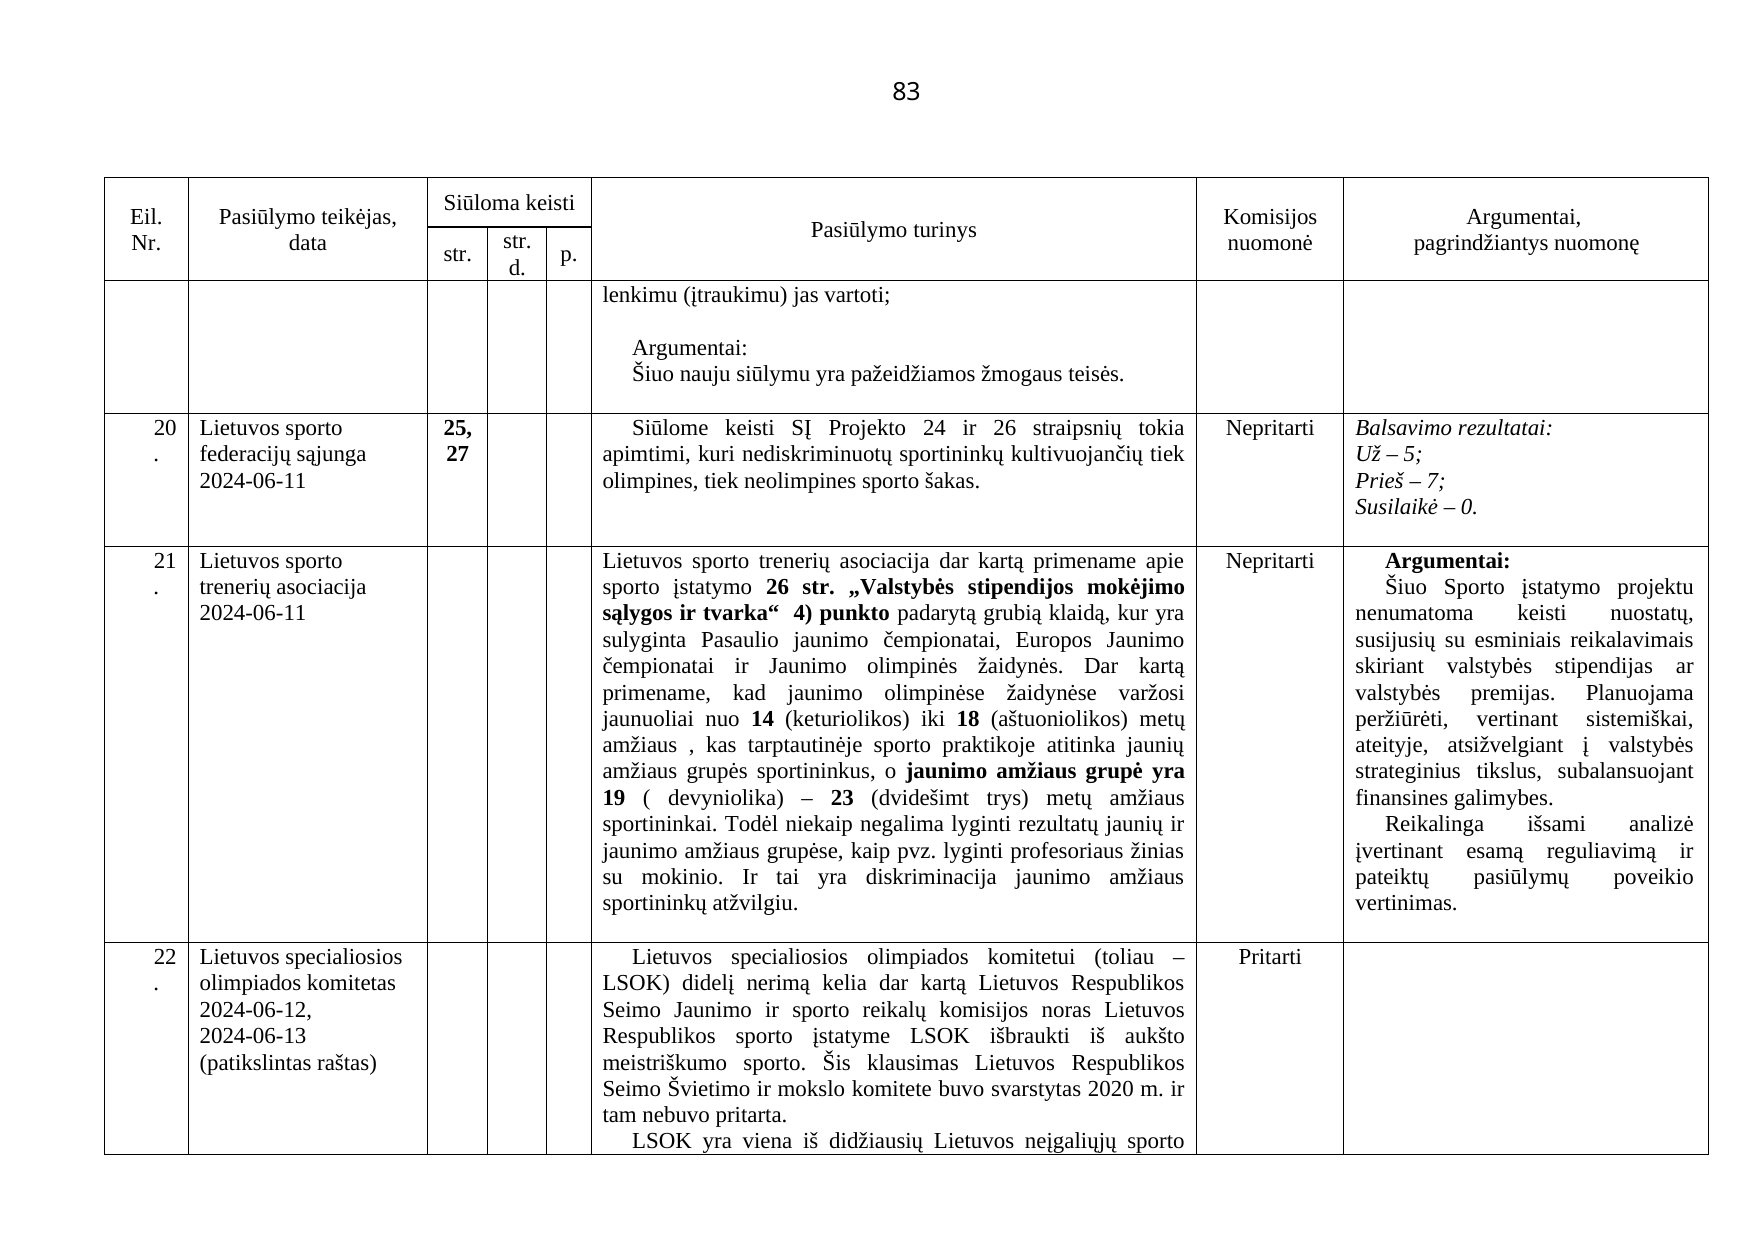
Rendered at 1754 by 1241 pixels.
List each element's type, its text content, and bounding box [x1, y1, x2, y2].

table_cell [488, 943, 546, 1154]
table_cell [105, 943, 188, 1154]
table_cell [189, 281, 427, 413]
table_cell Lietuvos sporto trenerių asociacija 2024-06-11 [189, 547, 427, 942]
table_header Argumentai, pagrindžiantys nuomonę [1344, 178, 1708, 280]
table_header Komisijos nuomonė [1197, 178, 1343, 280]
table_cell [547, 943, 591, 1154]
table_cell Argumentai: Šiuo Sporto įstatymo projektu nenumatoma keisti nuostatų, susijusių su esminiais reikalavimais skiriant valstybės stipendijas ar valstybės premijas. Planuojama peržiūrėti, vertinant sistemiškai, ateityje, atsižvelgiant į valstybės strateginius tikslus, subalansuojant finansines galimybes. Reikalinga išsami analizė įvertinant esamą reguliavimą ir pateiktų pasiūlymų poveikio vertinimas. [1344, 547, 1708, 942]
table_header Eil. Nr. [105, 178, 188, 280]
table_cell [1344, 943, 1708, 1154]
table_cell Siūlome keisti SĮ Projekto 24 ir 26 straipsnių tokia apimtimi, kuri nediskriminuotų sportininkų kultivuojančių tiek olimpines, tiek neolimpines sporto šakas. [592, 414, 1196, 546]
table_cell [105, 547, 188, 942]
table_cell [488, 281, 546, 413]
table_cell Lietuvos specialiosios olimpiados komitetui (toliau – LSOK) didelį nerimą kelia dar kartą Lietuvos Respublikos Seimo Jaunimo ir sporto reikalų komisijos noras Lietuvos Respublikos sporto įstatyme LSOK išbraukti iš aukšto meistriškumo sporto. Šis klausimas Lietuvos Respublikos Seimo Švietimo ir mokslo komitete buvo svarstytas 2020 m. ir tam nebuvo pritarta. LSOK yra viena iš didžiausių Lietuvos neįgaliųjų sporto [592, 943, 1196, 1154]
table_cell [1197, 281, 1343, 413]
table_cell [428, 281, 487, 413]
table_cell Lietuvos specialiosios olimpiados komitetas 2024-06-12, 2024-06-13 (patikslintas raštas) [189, 943, 427, 1154]
table_cell Pritarti [1197, 943, 1343, 1154]
table_cell str. [428, 228, 487, 280]
table_cell Lietuvos sporto federacijų sąjunga 2024-06-11 [189, 414, 427, 546]
table_cell [1344, 281, 1708, 413]
table_cell p. [547, 228, 591, 280]
table_cell 25, 27 [428, 414, 487, 546]
table_cell [547, 547, 591, 942]
table_cell lenkimu (įtraukimu) jas vartoti; Argumentai: Šiuo nauju siūlymu yra pažeidžiamos žmogaus teisės. [592, 281, 1196, 413]
table_cell [105, 281, 188, 413]
table_header Pasiūlymo turinys [592, 178, 1196, 280]
table_cell [488, 547, 546, 942]
table_cell [428, 943, 487, 1154]
table_cell Lietuvos sporto trenerių asociacija dar kartą primename apie sporto įstatymo 26 str. „Valstybės stipendijos mokėjimo sąlygos ir tvarka“ 4) punkto padarytą grubią klaidą, kur yra sulyginta Pasaulio jaunimo čempionatai, Europos Jaunimo čempionatai ir Jaunimo olimpinės žaidynės. Dar kartą primename, kad jaunimo olimpinėse žaidynėse varžosi jaunuoliai nuo 14 (keturiolikos) iki 18 (aštuoniolikos) metų amžiaus , kas tarptautinėje sporto praktikoje atitinka jaunių amžiaus grupės sportininkus, o jaunimo amžiaus grupė yra 19 ( devyniolika) – 23 (dvidešimt trys) metų amžiaus sportininkai. Todėl niekaip negalima lyginti rezultatų jaunių ir jaunimo amžiaus grupėse, kaip pvz. lyginti profesoriaus žinias su mokinio. Ir tai yra diskriminacija jaunimo amžiaus sportininkų atžvilgiu. [592, 547, 1196, 942]
table_cell str. d. [488, 228, 546, 280]
table_cell [547, 281, 591, 413]
table_cell [105, 414, 188, 546]
table_cell [488, 414, 546, 546]
table_cell [547, 414, 591, 546]
table_header Siūloma keisti [428, 178, 591, 226]
table_header Pasiūlymo teikėjas, data [189, 178, 427, 280]
table_cell Nepritarti [1197, 414, 1343, 546]
table_cell [428, 547, 487, 942]
table_cell Balsavimo rezultatai: Už – 5; Prieš – 7; Susilaikė – 0. [1344, 414, 1708, 546]
table_cell Nepritarti [1197, 547, 1343, 942]
